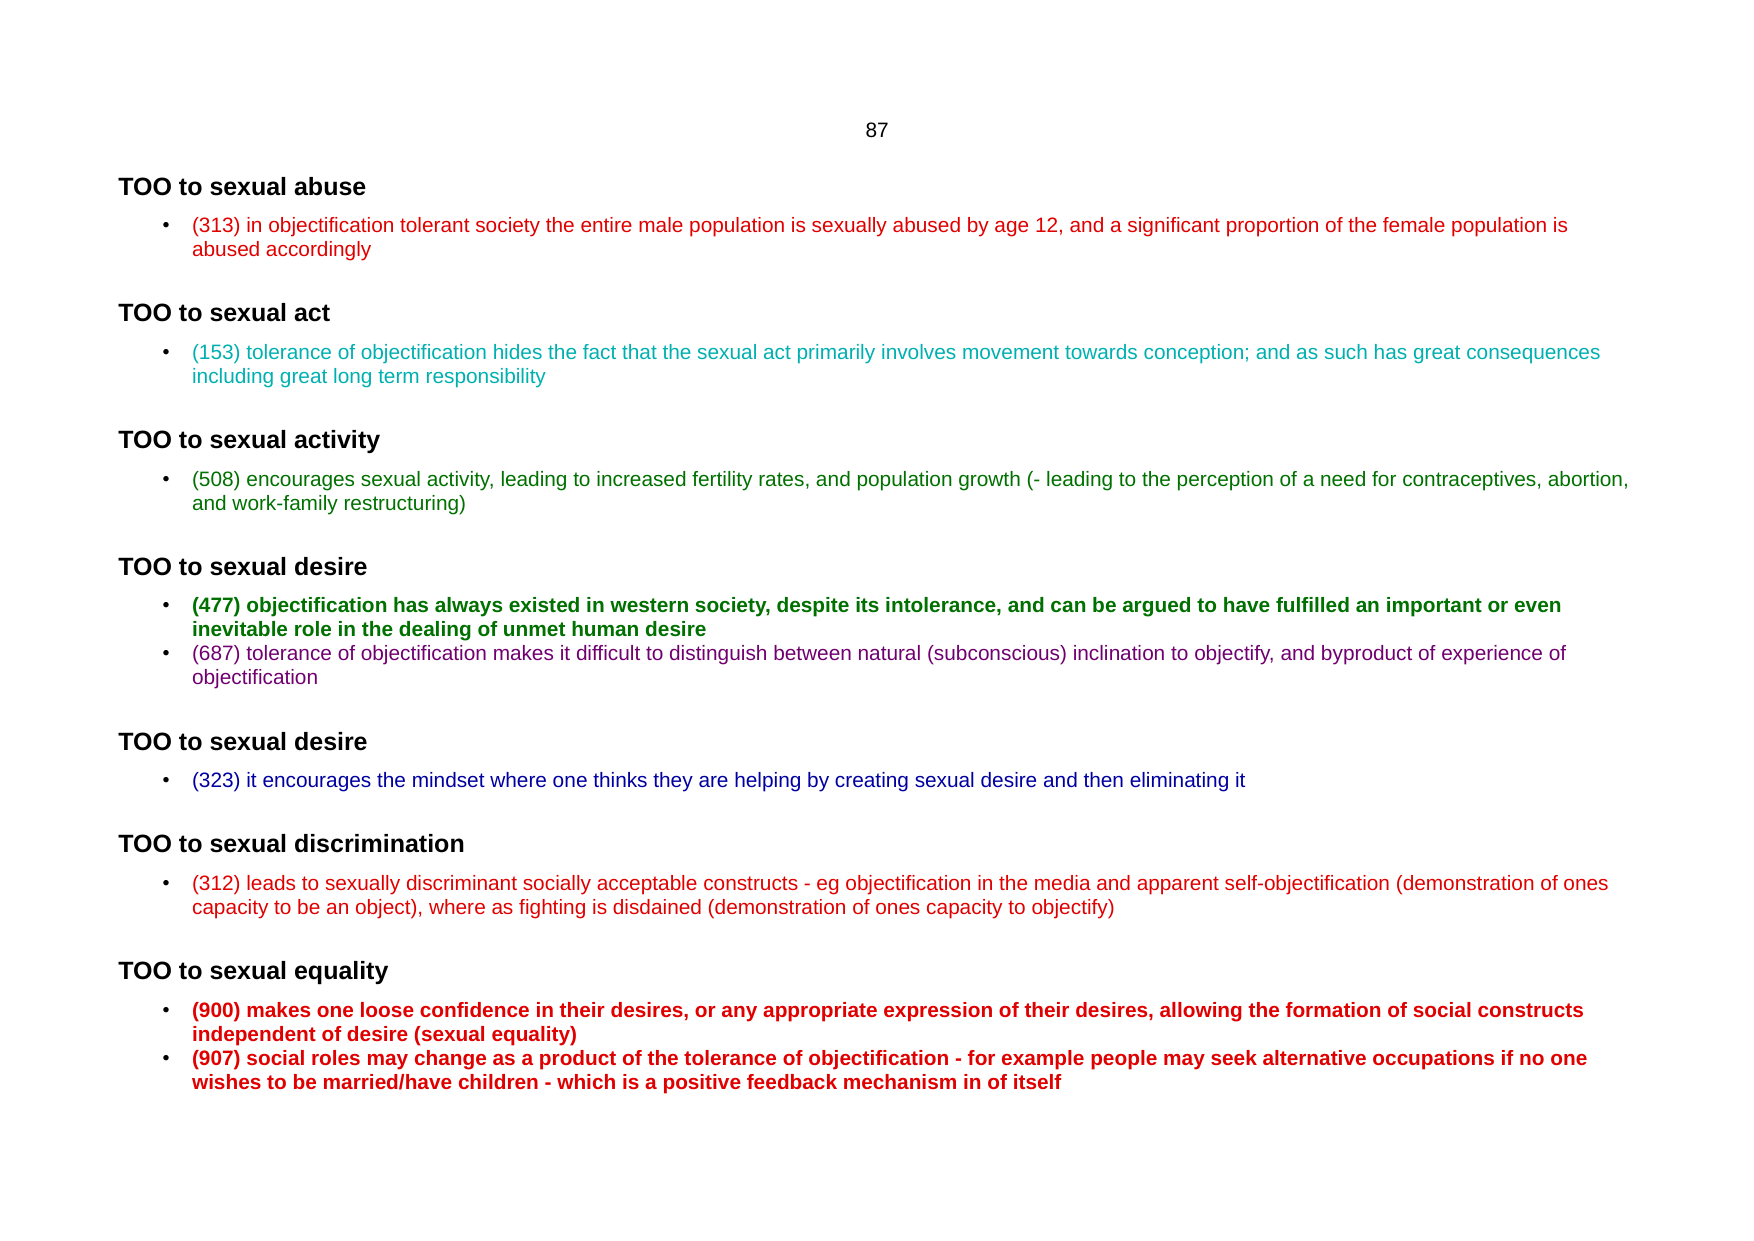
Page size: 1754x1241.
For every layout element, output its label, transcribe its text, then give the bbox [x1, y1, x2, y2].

list (323) it encourages the mindset where one thinks they are helping by creating sexual desire and then eliminating it [162, 768, 1636, 792]
list (907) social roles may change as a product of the tolerance of objectification - for example people may seek alternative occupations if no one wishes to be married/have children - which is a positive feedback mechanism in of itself [162, 1046, 1636, 1093]
list (312) leads to sexually discriminant socially acceptable constructs - eg objectification in the media and apparent self-objectification (demonstration of ones capacity to be an object), where as fighting is disdained (demonstration of ones capacity to objectify) [162, 871, 1636, 919]
list (477) objectification has always existed in western society, despite its intolerance, and can be argued to have fulfilled an important or even inevitable role in the dealing of unmet human desire [162, 593, 1636, 641]
subtitle TOO to sexual act [118, 298, 1636, 327]
list (687) tolerance of objectification makes it difficult to distinguish between natural (subconscious) inclination to objectify, and byproduct of experience of objectification [162, 641, 1636, 689]
subtitle TOO to sexual discrimination [118, 829, 1636, 858]
list (153) tolerance of objectification hides the fact that the sexual act primarily involves movement towards conception; and as such has great consequences including great long term responsibility [162, 339, 1636, 388]
list (508) encourages sexual activity, leading to increased fertility rates, and population growth (- leading to the perception of a need for contraceptives, abortion, and work-family restructuring) [162, 466, 1636, 514]
list (313) in objectification tolerant society the entire male population is sexually abused by age 12, and a significant proportion of the female population is abused accordingly [162, 213, 1636, 261]
subtitle TOO to sexual desire [118, 727, 1636, 755]
subtitle TOO to sexual desire [118, 552, 1636, 581]
subtitle TOO to sexual activity [118, 425, 1636, 454]
subtitle TOO to sexual equality [118, 956, 1636, 985]
list (900) makes one loose confidence in their desires, or any appropriate expression of their desires, allowing the formation of social constructs independent of desire (sexual equality) [162, 997, 1636, 1046]
subtitle TOO to sexual abuse [118, 172, 1636, 200]
